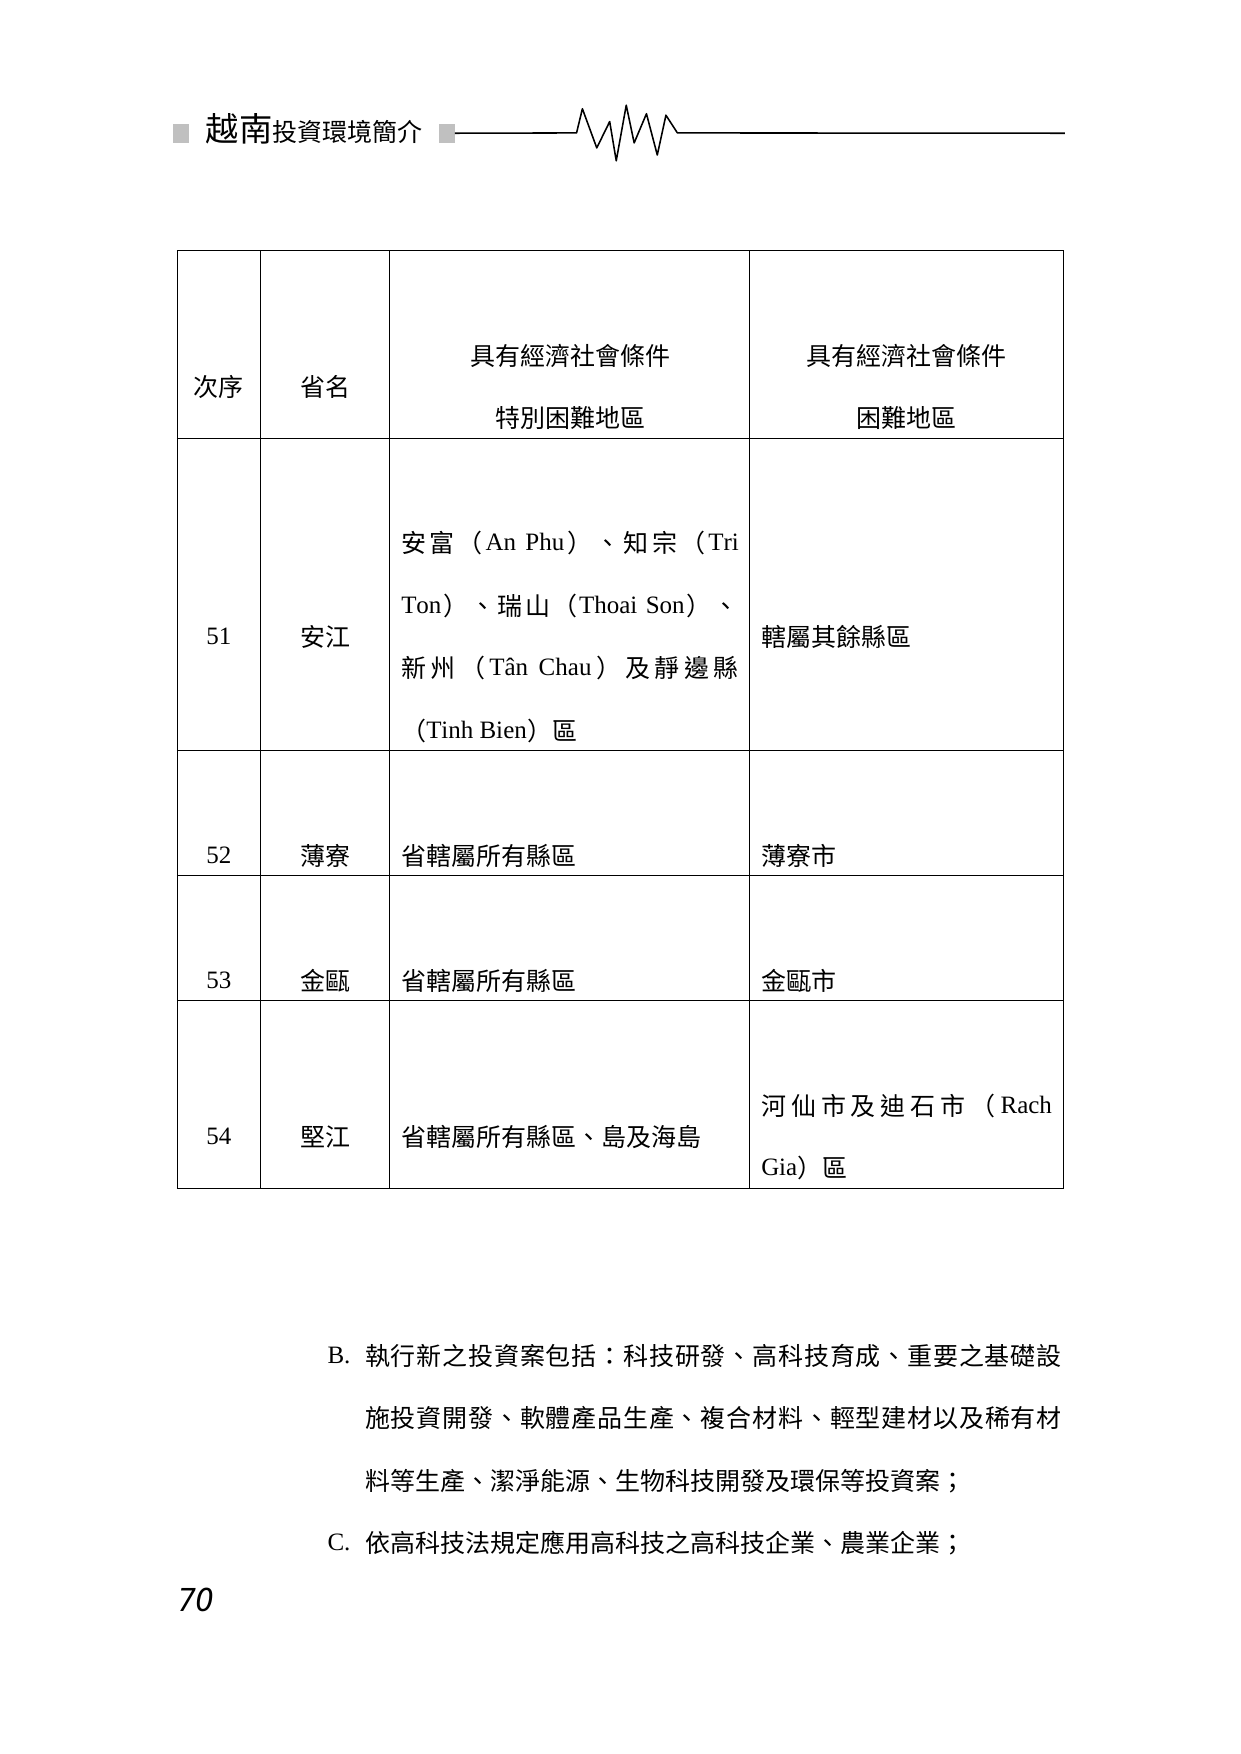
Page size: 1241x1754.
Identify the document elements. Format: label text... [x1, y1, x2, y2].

text B. 執行新之投資案包括：科技研發、高科技育成、重要之基礎設施投資開發、軟體產品生產、複合材料、輕型建材以及稀有材料等生產、潔淨能源、生物科技開發及環保等投資案； [327, 1313, 1063, 1500]
table_cell 省轄屬所有縣區 [390, 876, 749, 1000]
table_cell 省轄屬所有縣區 [390, 751, 749, 875]
table_cell 薄寮 [261, 751, 389, 875]
table_cell 省轄屬所有縣區、島及海島 [390, 1001, 749, 1188]
table_header 具有經濟社會條件 困難地區 [750, 251, 1063, 438]
table_cell 金甌市 [750, 876, 1063, 1000]
table_header 省名 [261, 251, 389, 438]
table_cell 河仙市及迪石市（Rach Gia）區 [750, 1001, 1063, 1188]
table_cell 薄寮市 [750, 751, 1063, 875]
table_cell 53 [178, 876, 260, 1000]
table_cell 轄屬其餘縣區 [750, 439, 1063, 750]
table_header 次序 [178, 251, 260, 438]
table_cell 金甌 [261, 876, 389, 1000]
table_header 具有經濟社會條件 特別困難地區 [390, 251, 749, 438]
table_cell 堅江 [261, 1001, 389, 1188]
table_cell 安富（An Phu）、知宗（Tri Ton）、瑞山（Thoai Son）、新州（Tân Chau）及靜邊縣（Tinh Bien）區 [390, 439, 749, 750]
text C. 依高科技法規定應用高科技之高科技企業、農業企業； [327, 1500, 1063, 1563]
table_cell 安江 [261, 439, 389, 750]
table_cell 52 [178, 751, 260, 875]
table_cell 54 [178, 1001, 260, 1188]
table_cell 51 [178, 439, 260, 750]
